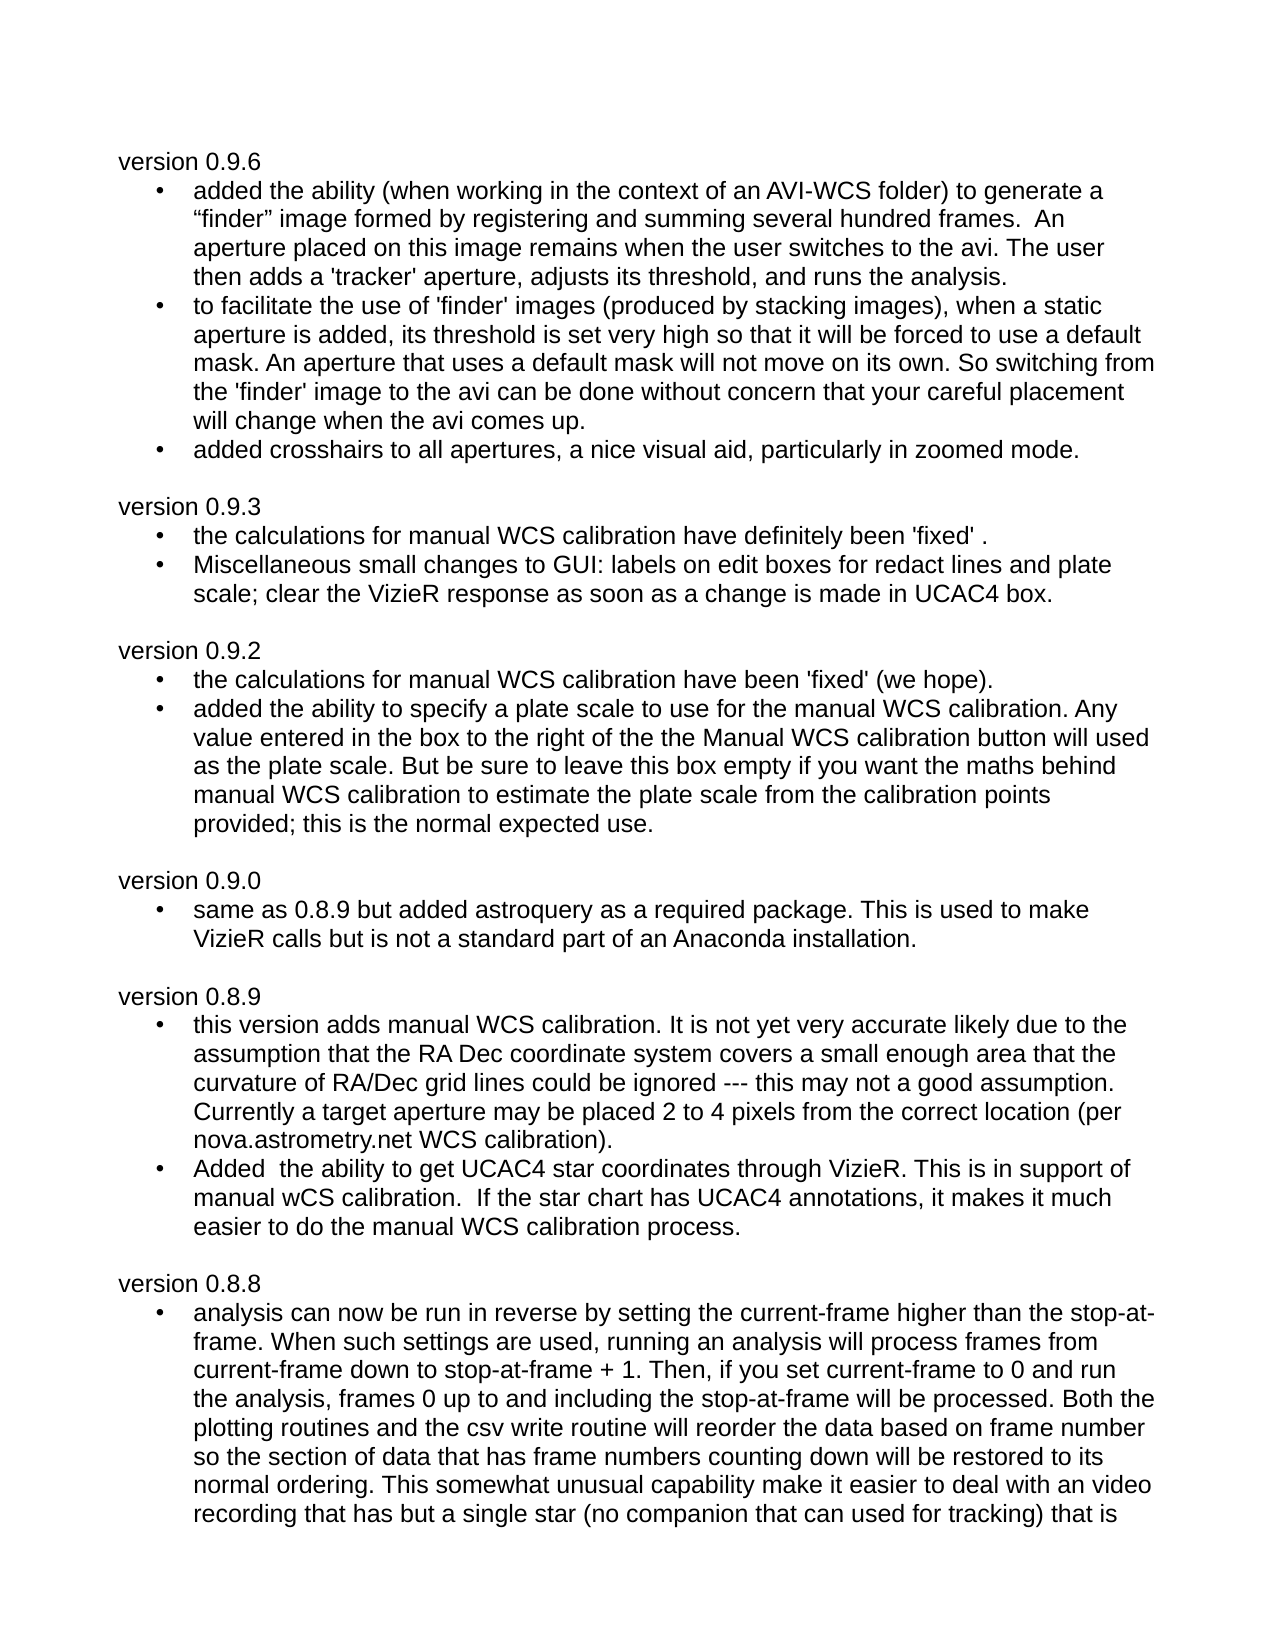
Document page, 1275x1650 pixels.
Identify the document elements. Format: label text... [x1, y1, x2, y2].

list added the ability (when working in the context of an AVI-WCS folder) to generate a “finder” image formed by registering and summing several hundred frames. An aperture placed on this image remains when the user switches to the avi. The user then adds a 'tracker' aperture, adjusts its threshold, and runs the analysis. [156, 176, 1157, 291]
list the calculations for manual WCS calibration have definitely been 'fixed' . [156, 521, 1157, 550]
list this version adds manual WCS calibration. It is not yet very accurate likely due to the assumption that the RA Dec coordinate system covers a small enough area that the curvature of RA/Dec grid lines could be ignored --- this may not a good assumption. Currently a target aperture may be placed 2 to 4 pixels from the correct location (per nova.astrometry.net WCS calibration). [156, 1010, 1157, 1154]
text version 0.9.6 [118, 147, 1157, 176]
list added crosshairs to all apertures, a nice visual aid, particularly in zoomed mode. [156, 434, 1157, 492]
list added the ability to specify a plate scale to use for the manual WCS calibration. Any value entered in the box to the right of the the Manual WCS calibration button will used as the plate scale. But be sure to leave this box empty if you want the maths behind manual WCS calibration to estimate the plate scale from the calibration points provided; this is the normal expected use. [156, 694, 1157, 866]
text version 0.8.8 [118, 1269, 1157, 1298]
list Added the ability to get UCAC4 star coordinates through VizieR. This is in support of manual wCS calibration. If the star chart has UCAC4 annotations, it makes it much easier to do the manual WCS calibration process. [156, 1154, 1157, 1269]
list analysis can now be run in reverse by setting the current-frame higher than the stop-at-frame. When such settings are used, running an analysis will process frames from current-frame down to stop-at-frame + 1. Then, if you set current-frame to 0 and run the analysis, frames 0 up to and including the stop-at-frame will be processed. Both the plotting routines and the csv write routine will reorder the data based on frame number so the section of data that has frame numbers counting down will be restored to its normal ordering. This somewhat unusual capability make it easier to deal with an video recording that has but a single star (no companion that can used for tracking) that is [156, 1298, 1157, 1528]
list the calculations for manual WCS calibration have been 'fixed' (we hope). [156, 665, 1157, 694]
list Miscellaneous small changes to GUI: labels on edit boxes for redact lines and plate scale; clear the VizieR response as soon as a change is made in UCAC4 box. [156, 550, 1157, 636]
list [156, 118, 1157, 147]
text version 0.8.9 [118, 981, 1157, 1010]
text version 0.9.3 [118, 492, 1157, 521]
list to facilitate the use of 'finder' images (produced by stacking images), when a static aperture is added, its threshold is set very high so that it will be forced to use a default mask. An aperture that uses a default mask will not move on its own. So switching from the 'finder' image to the avi can be done without concern that your careful placement will change when the avi comes up. [156, 291, 1157, 434]
list same as 0.8.9 but added astroquery as a required package. This is used to make VizieR calls but is not a standard part of an Anaconda installation. [156, 895, 1157, 981]
text version 0.9.0 [118, 866, 1157, 895]
text version 0.9.2 [118, 636, 1157, 665]
